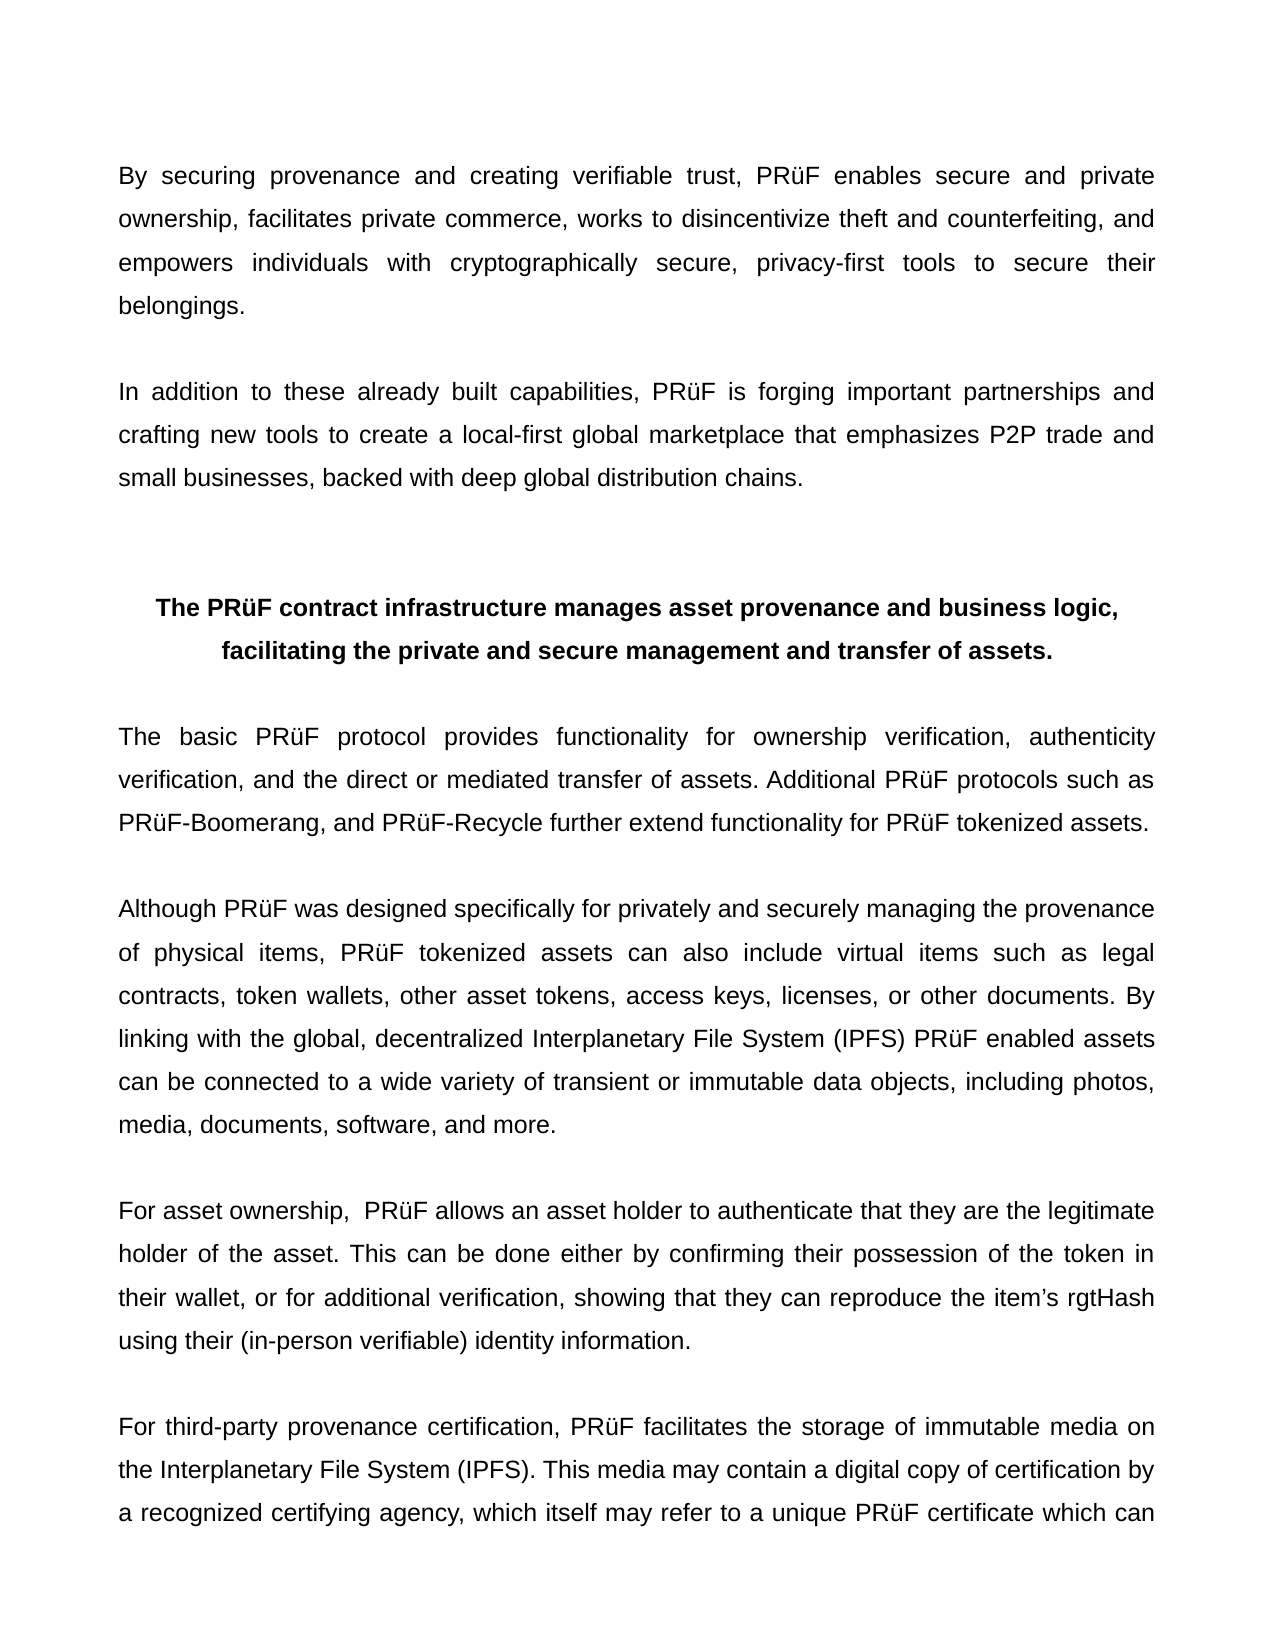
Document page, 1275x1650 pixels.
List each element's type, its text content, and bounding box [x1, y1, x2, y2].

text For asset ownership, PRüF allows an asset holder to authenticate that they are the legitimate holder of the asset. This can be done either by confirming their possession of the token in their wallet, or for additional verification, showing that they can reproduce the item’s rgtHash using their (in-person verifiable) identity information. [118, 1196, 1157, 1354]
text In addition to these already built capabilities, PRüF is forging important partnerships and crafting new tools to create a local-first global marketplace that emphasizes P2P trade and small businesses, backed with deep global distribution chains. [118, 377, 1157, 492]
text By securing provenance and creating verifiable trust, PRüF enables secure and private ownership, facilitates private commerce, works to disincentivize theft and counterfeiting, and empowers individuals with cryptographically secure, privacy-first tools to secure their belongings. [118, 161, 1157, 319]
text The PRüF contract infrastructure manages asset provenance and business logic, facilitating the private and secure management and transfer of assets. [118, 592, 1157, 664]
text The basic PRüF protocol provides functionality for ownership verification, authenticity verification, and the direct or mediated transfer of assets. Additional PRüF protocols such as PRüF-Boomerang, and PRüF-Recycle further extend functionality for PRüF tokenized assets. [118, 722, 1157, 837]
text Although PRüF was designed specifically for privately and securely managing the provenance of physical items, PRüF tokenized assets can also include virtual items such as legal contracts, token wallets, other asset tokens, access keys, licenses, or other documents. By linking with the global, decentralized Interplanetary File System (IPFS) PRüF enabled assets can be connected to a wide variety of transient or immutable data objects, including photos, media, documents, software, and more. [118, 894, 1157, 1139]
text For third-party provenance certification, PRüF facilitates the storage of immutable media on the Interplanetary File System (IPFS). This media may contain a digital copy of certification by a recognized certifying agency, which itself may refer to a unique PRüF certificate which can [118, 1412, 1157, 1527]
